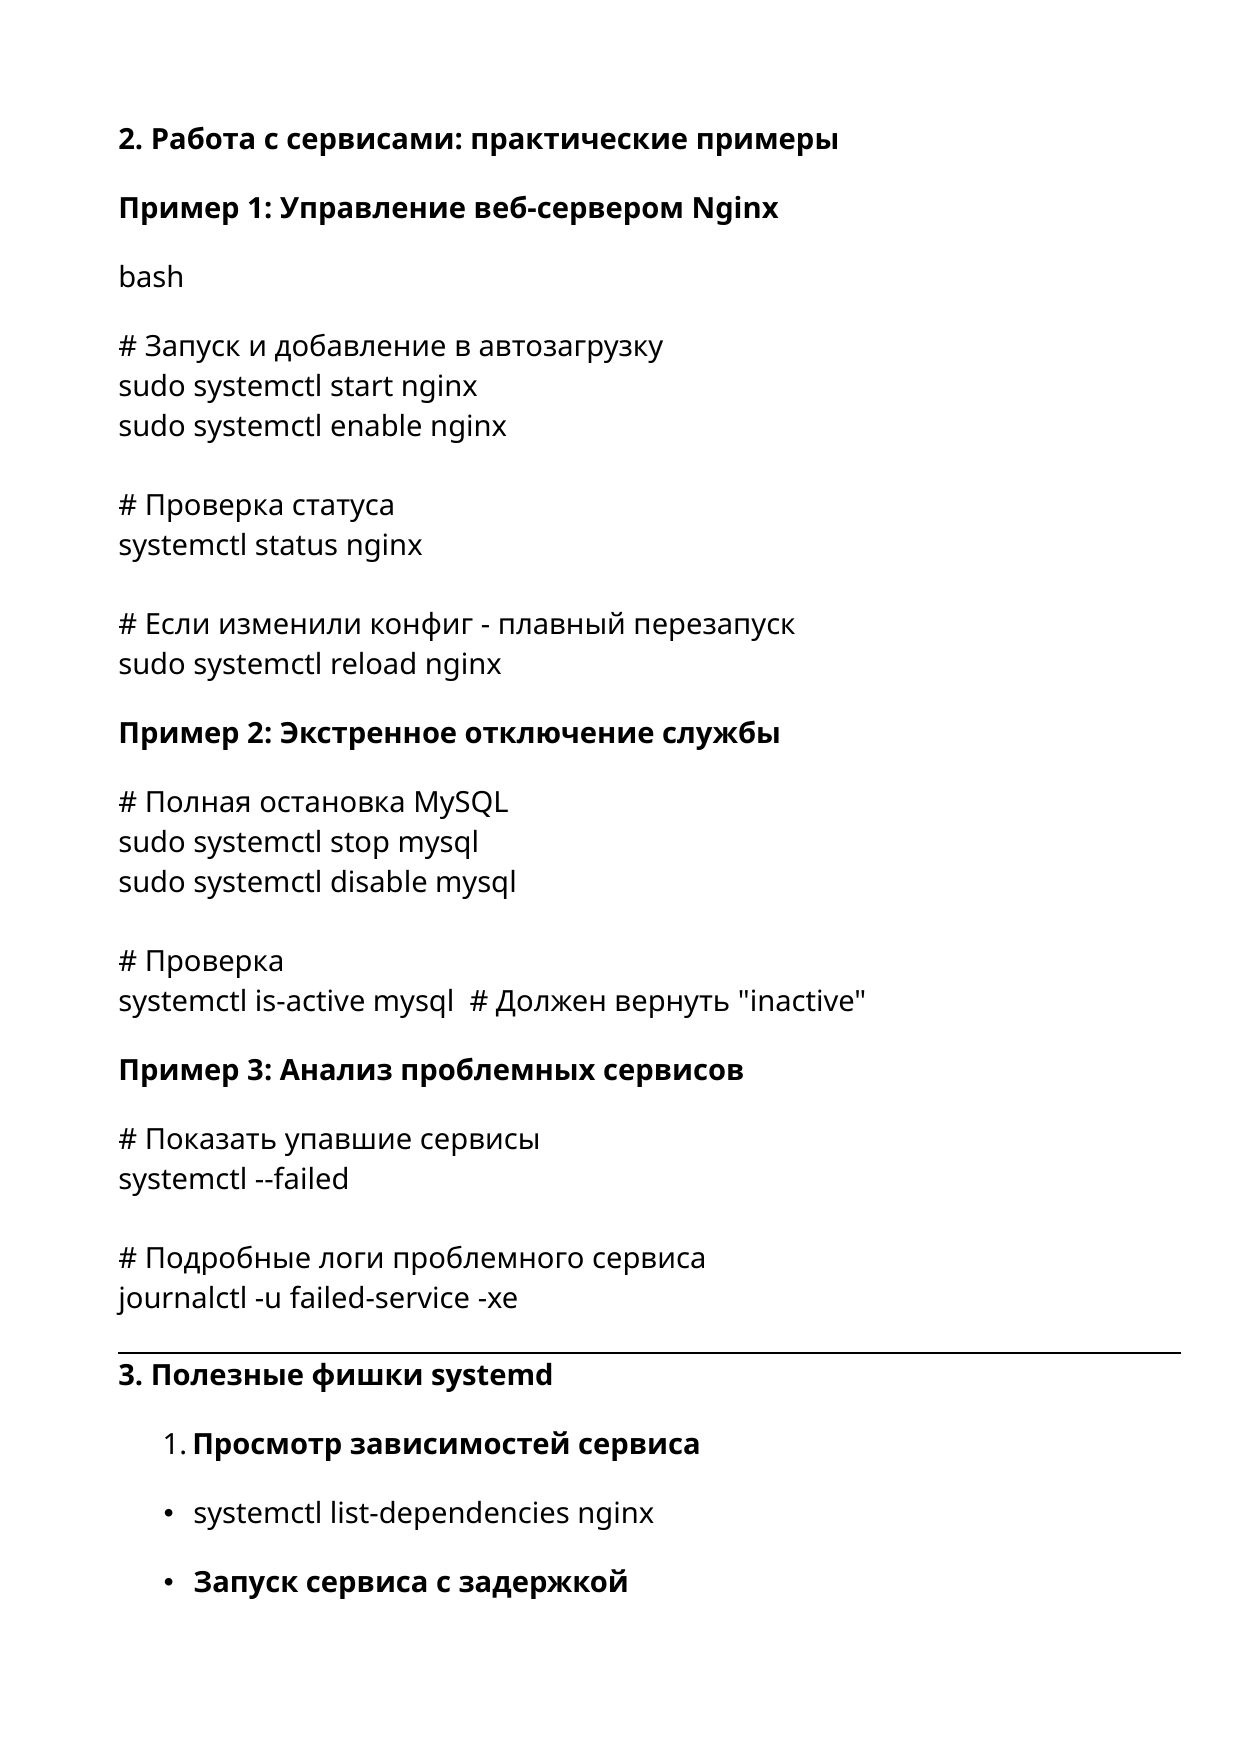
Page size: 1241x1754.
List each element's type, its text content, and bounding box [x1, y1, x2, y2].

subtitle Пример 3: Анализ проблемных сервисов [118, 1049, 1181, 1089]
text journalctl -u failed-service -xe [118, 1277, 1181, 1317]
subtitle Пример 2: Экстренное отключение службы [118, 712, 1181, 752]
text # Показать упавшие сервисы [118, 1118, 1181, 1158]
text # Проверка статуса [118, 484, 1181, 524]
text bash [118, 256, 1181, 296]
subtitle 3. Полезные фишки systemd [118, 1354, 1181, 1394]
text # Подробные логи проблемного сервиса [118, 1237, 1181, 1277]
text sudo systemctl stop mysql [118, 821, 1181, 861]
text systemctl status nginx [118, 524, 1181, 564]
text sudo systemctl start nginx [118, 365, 1181, 405]
list systemctl list-dependencies nginx [164, 1492, 1181, 1532]
text # Запуск и добавление в автозагрузку [118, 326, 1181, 365]
subtitle Пример 1: Управление веб-сервером Nginx [118, 187, 1181, 227]
text # Полная остановка MySQL [118, 781, 1181, 821]
text # Проверка [118, 940, 1181, 980]
text # Если изменили конфиг - плавный перезапуск [118, 603, 1181, 643]
text sudo systemctl reload nginx [118, 643, 1181, 683]
text sudo systemctl disable mysql [118, 861, 1181, 901]
text systemctl is-active mysql # Должен вернуть "inactive" [118, 980, 1181, 1019]
list Запуск сервиса с задержкой [164, 1561, 1181, 1601]
subtitle 2. Работа с сервисами: практические примеры [118, 118, 1181, 158]
text sudo systemctl enable nginx [118, 405, 1181, 445]
text systemctl --failed [118, 1158, 1181, 1198]
list Просмотр зависимостей сервиса [162, 1423, 1181, 1463]
